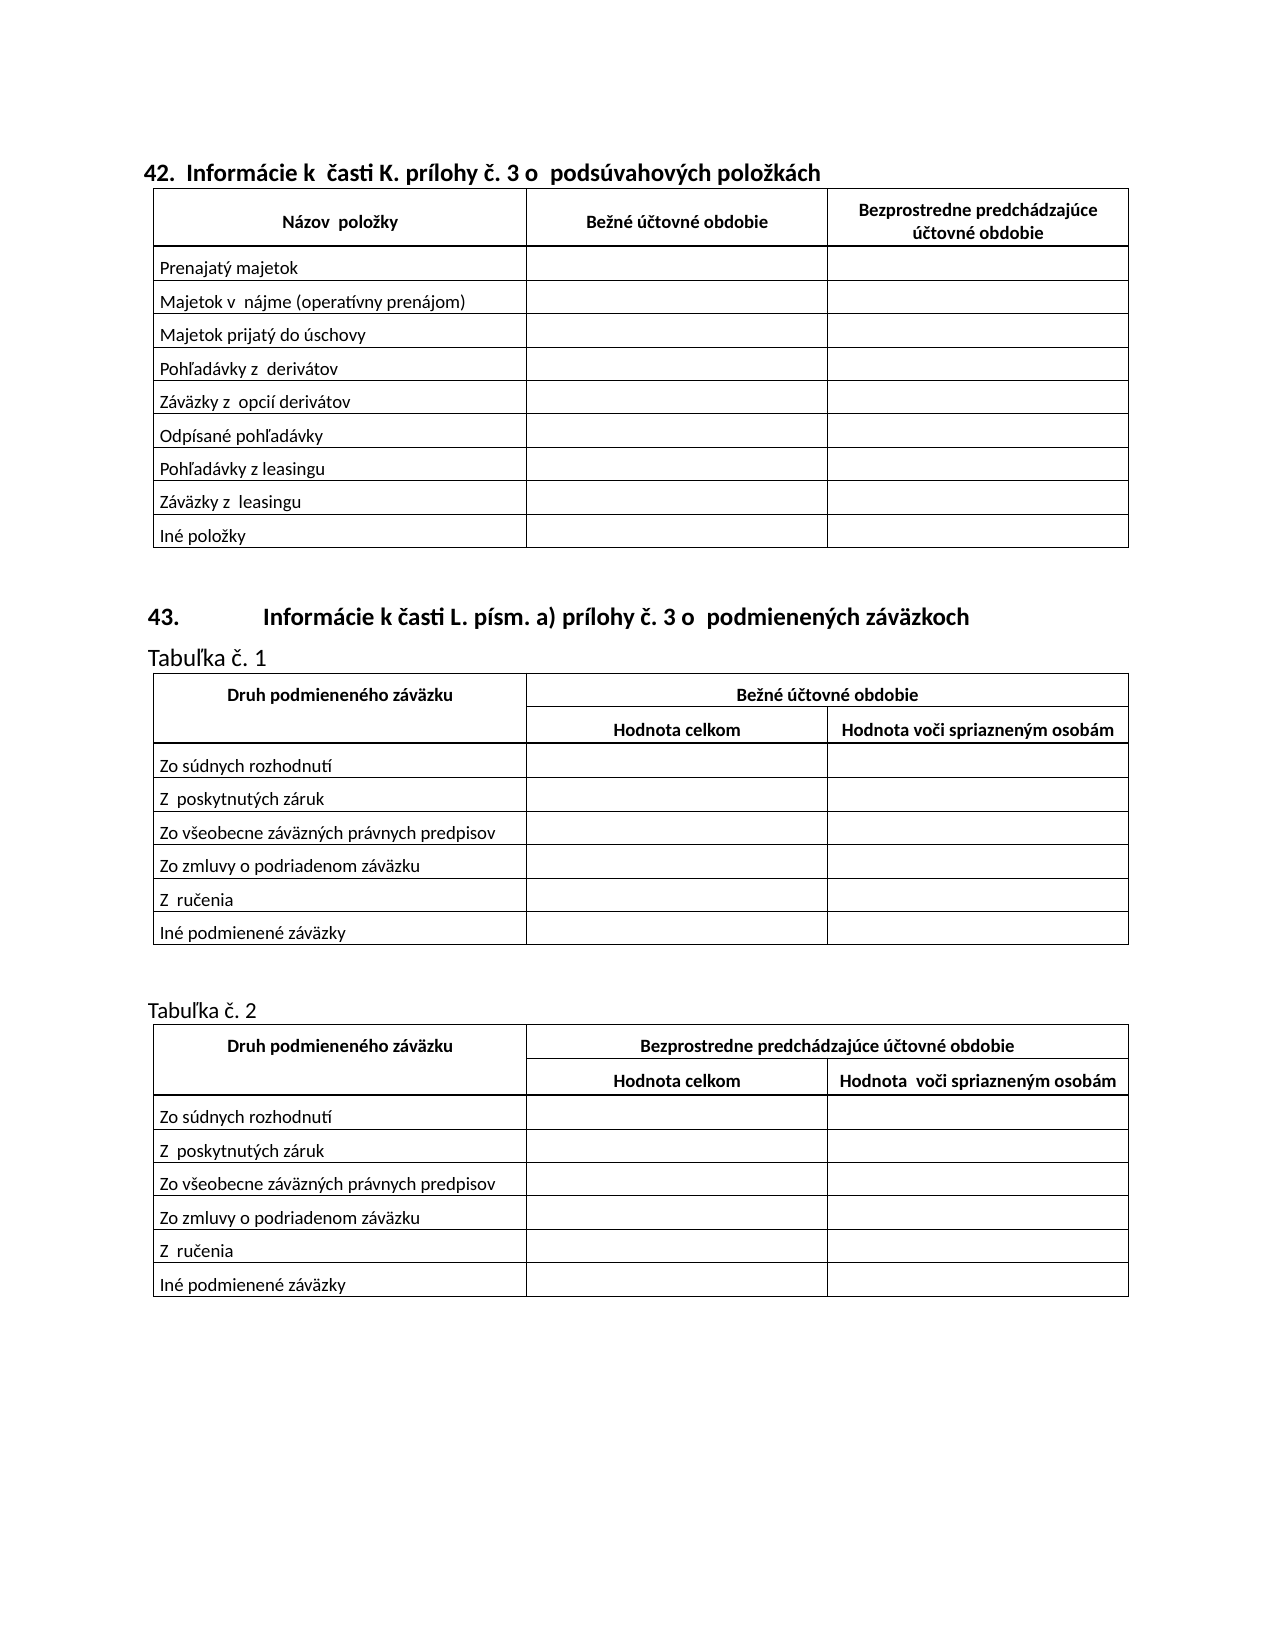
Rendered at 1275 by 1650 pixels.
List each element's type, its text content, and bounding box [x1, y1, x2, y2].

table_cell Zo súdnych rozhodnutí [154, 744, 526, 777]
table_cell [828, 448, 1128, 480]
table_cell [828, 879, 1128, 911]
table_cell Z poskytnutých záruk [154, 778, 526, 811]
table_cell [527, 481, 827, 513]
table_cell [828, 247, 1128, 279]
table_cell Iné položky [154, 515, 526, 547]
table_cell Iné podmienené záväzky [154, 912, 526, 944]
table_header Bezprostredne predchádzajúce účtovné obdobie [527, 1025, 1128, 1057]
table_cell [527, 515, 827, 547]
table_cell [527, 1263, 827, 1296]
table_cell Zo súdnych rozhodnutí [154, 1096, 526, 1128]
table_header Názov položky [154, 189, 526, 244]
table_cell [527, 879, 827, 911]
table_cell [527, 348, 827, 380]
table_cell [527, 778, 827, 811]
table_cell Záväzky z opcií derivátov [154, 381, 526, 413]
text Tabuľka č. 2 [148, 996, 1127, 1024]
table_cell [154, 1058, 526, 1093]
table_cell Zo zmluvy o podriadenom záväzku [154, 845, 526, 877]
table_cell [527, 448, 827, 480]
table_cell [828, 1096, 1128, 1128]
table_cell [527, 247, 827, 279]
table_cell Z ručenia [154, 1230, 526, 1262]
table_cell Pohľadávky z derivátov [154, 348, 526, 380]
table_cell Hodnota celkom [527, 1059, 827, 1093]
table_cell Z poskytnutých záruk [154, 1130, 526, 1162]
table_cell Odpísané pohľadávky [154, 414, 526, 447]
table_cell [828, 481, 1128, 513]
table_cell [828, 348, 1128, 380]
table_cell Prenajatý majetok [154, 247, 526, 279]
table_cell [828, 1163, 1128, 1195]
table_cell Majetok prijatý do úschovy [154, 314, 526, 346]
table_cell [828, 414, 1128, 447]
table_cell [828, 314, 1128, 346]
table_cell [828, 812, 1128, 844]
table_cell Majetok v nájme (operatívny prenájom) [154, 281, 526, 313]
table_header Bežné účtovné obdobie [527, 674, 1128, 706]
table_cell [527, 845, 827, 877]
table_cell Hodnota celkom [527, 707, 827, 742]
table_cell [828, 1230, 1128, 1262]
text 43. Informácie k časti L. písm. a) prílohy č. 3 o podmienených záväzkoch [148, 602, 1127, 632]
table_cell [527, 912, 827, 944]
table_cell [527, 744, 827, 777]
table_cell [828, 744, 1128, 777]
text Tabuľka č. 1 [148, 642, 1127, 673]
table_cell Hodnota voči spriazneným osobám [828, 1059, 1128, 1093]
table_header Bežné účtovné obdobie [527, 189, 827, 244]
table_cell [154, 706, 526, 742]
table_cell [828, 912, 1128, 944]
table_cell Záväzky z leasingu [154, 481, 526, 513]
table_cell [828, 1263, 1128, 1296]
table_cell Z ručenia [154, 879, 526, 911]
table_cell [828, 1196, 1128, 1229]
table_cell Pohľadávky z leasingu [154, 448, 526, 480]
table_cell [828, 1130, 1128, 1162]
table_cell [527, 414, 827, 447]
table_cell [527, 1196, 827, 1229]
table_cell [828, 845, 1128, 877]
table_cell [828, 381, 1128, 413]
table_header Druh podmieneného záväzku [154, 1025, 526, 1057]
table_cell Hodnota voči spriazneným osobám [828, 707, 1128, 742]
table_cell Zo všeobecne záväzných právnych predpisov [154, 1163, 526, 1195]
table_cell [527, 381, 827, 413]
table_cell [828, 778, 1128, 811]
table_header Bezprostredne predchádzajúce účtovné obdobie [828, 189, 1128, 244]
table_cell [527, 1096, 827, 1128]
table_cell [527, 314, 827, 346]
table_cell [527, 281, 827, 313]
table_cell Iné podmienené záväzky [154, 1263, 526, 1296]
table_cell [828, 515, 1128, 547]
table_header Druh podmieneného záväzku [154, 674, 526, 706]
table_cell [527, 1230, 827, 1262]
table_cell [527, 1130, 827, 1162]
table_cell [527, 812, 827, 844]
table_cell [527, 1163, 827, 1195]
table_cell Zo zmluvy o podriadenom záväzku [154, 1196, 526, 1229]
table_cell Zo všeobecne záväzných právnych predpisov [154, 812, 526, 844]
text 42. Informácie k časti K. prílohy č. 3 o podsúvahových položkách [143, 158, 1127, 188]
table_cell [828, 281, 1128, 313]
